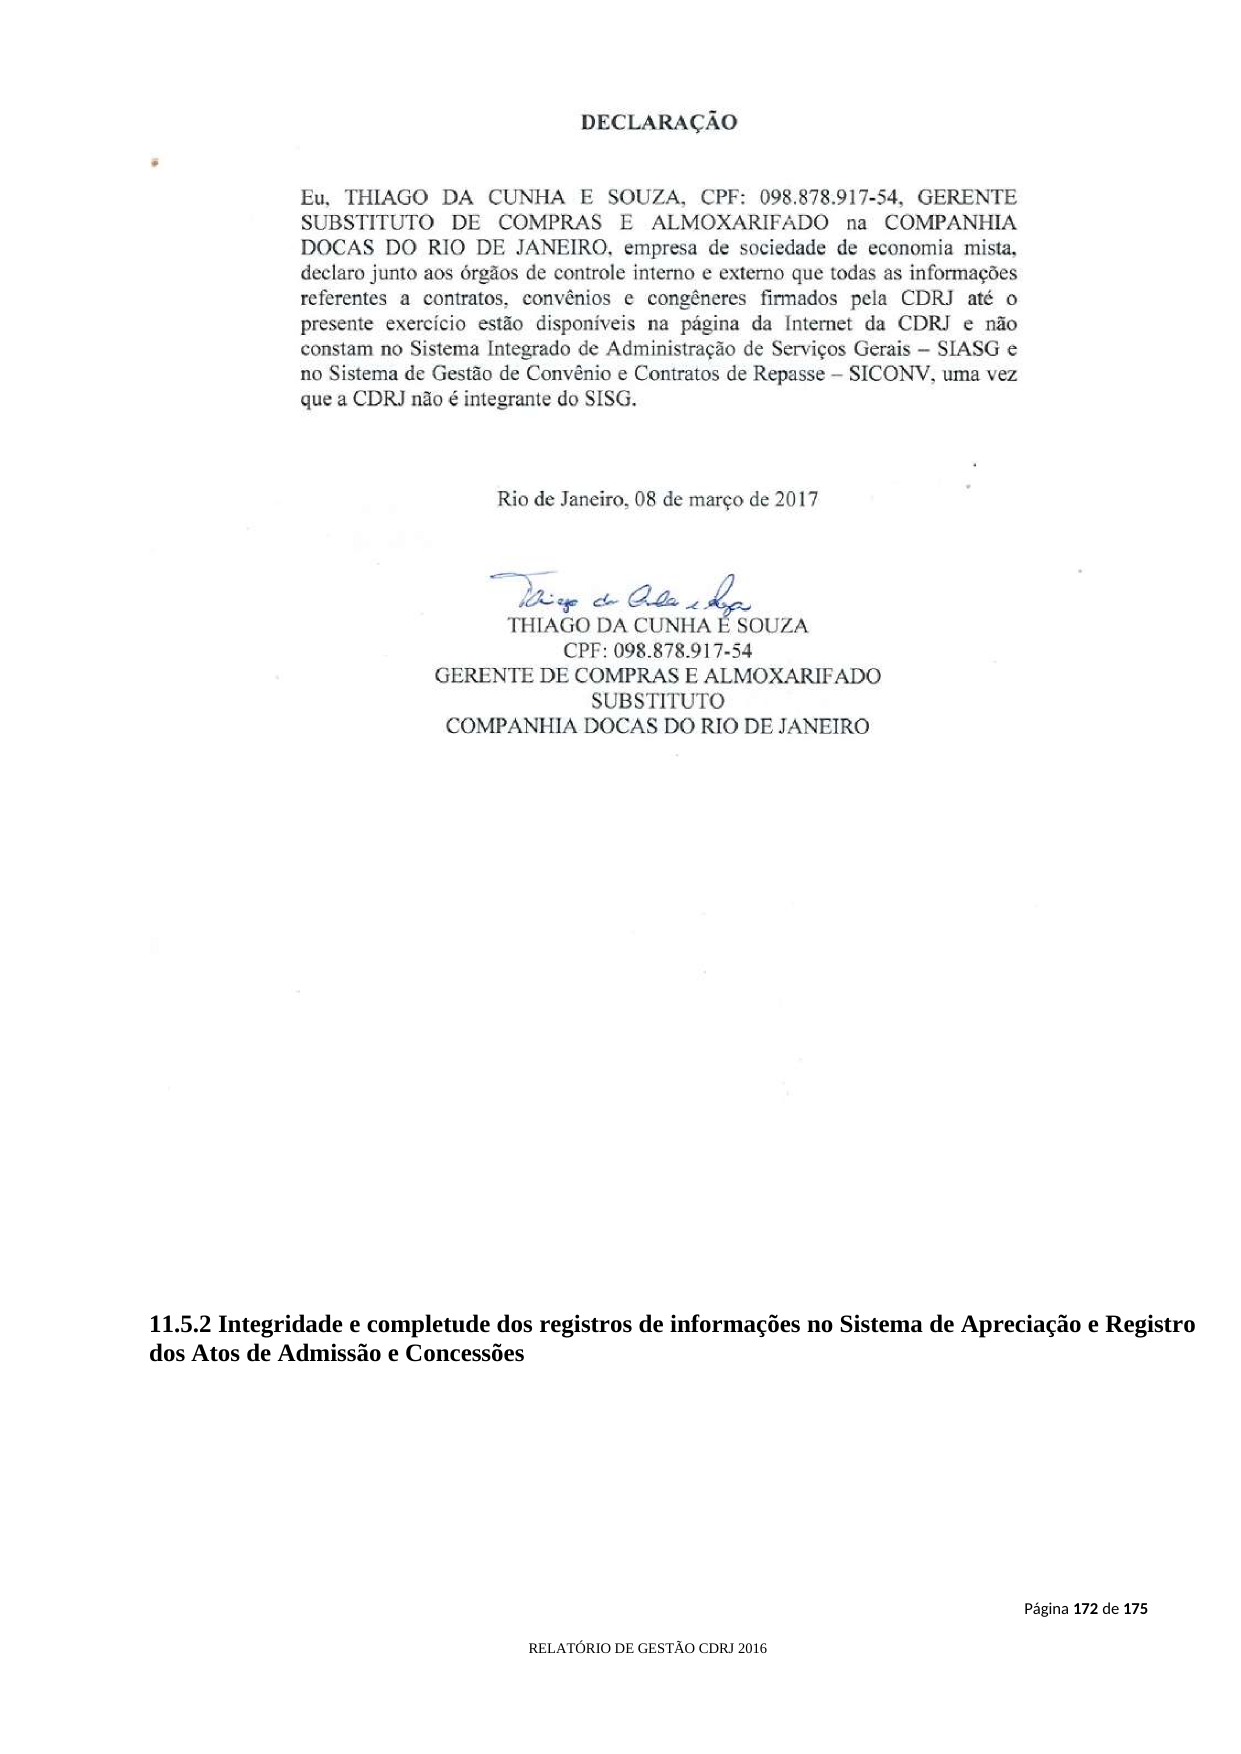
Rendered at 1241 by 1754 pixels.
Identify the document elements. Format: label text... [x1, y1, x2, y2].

text 11.5.2 Integridade e completude dos registros de informações no Sistema de Apreciação e Registro dos Atos de Admissão e Concessões [149, 1309, 1197, 1367]
